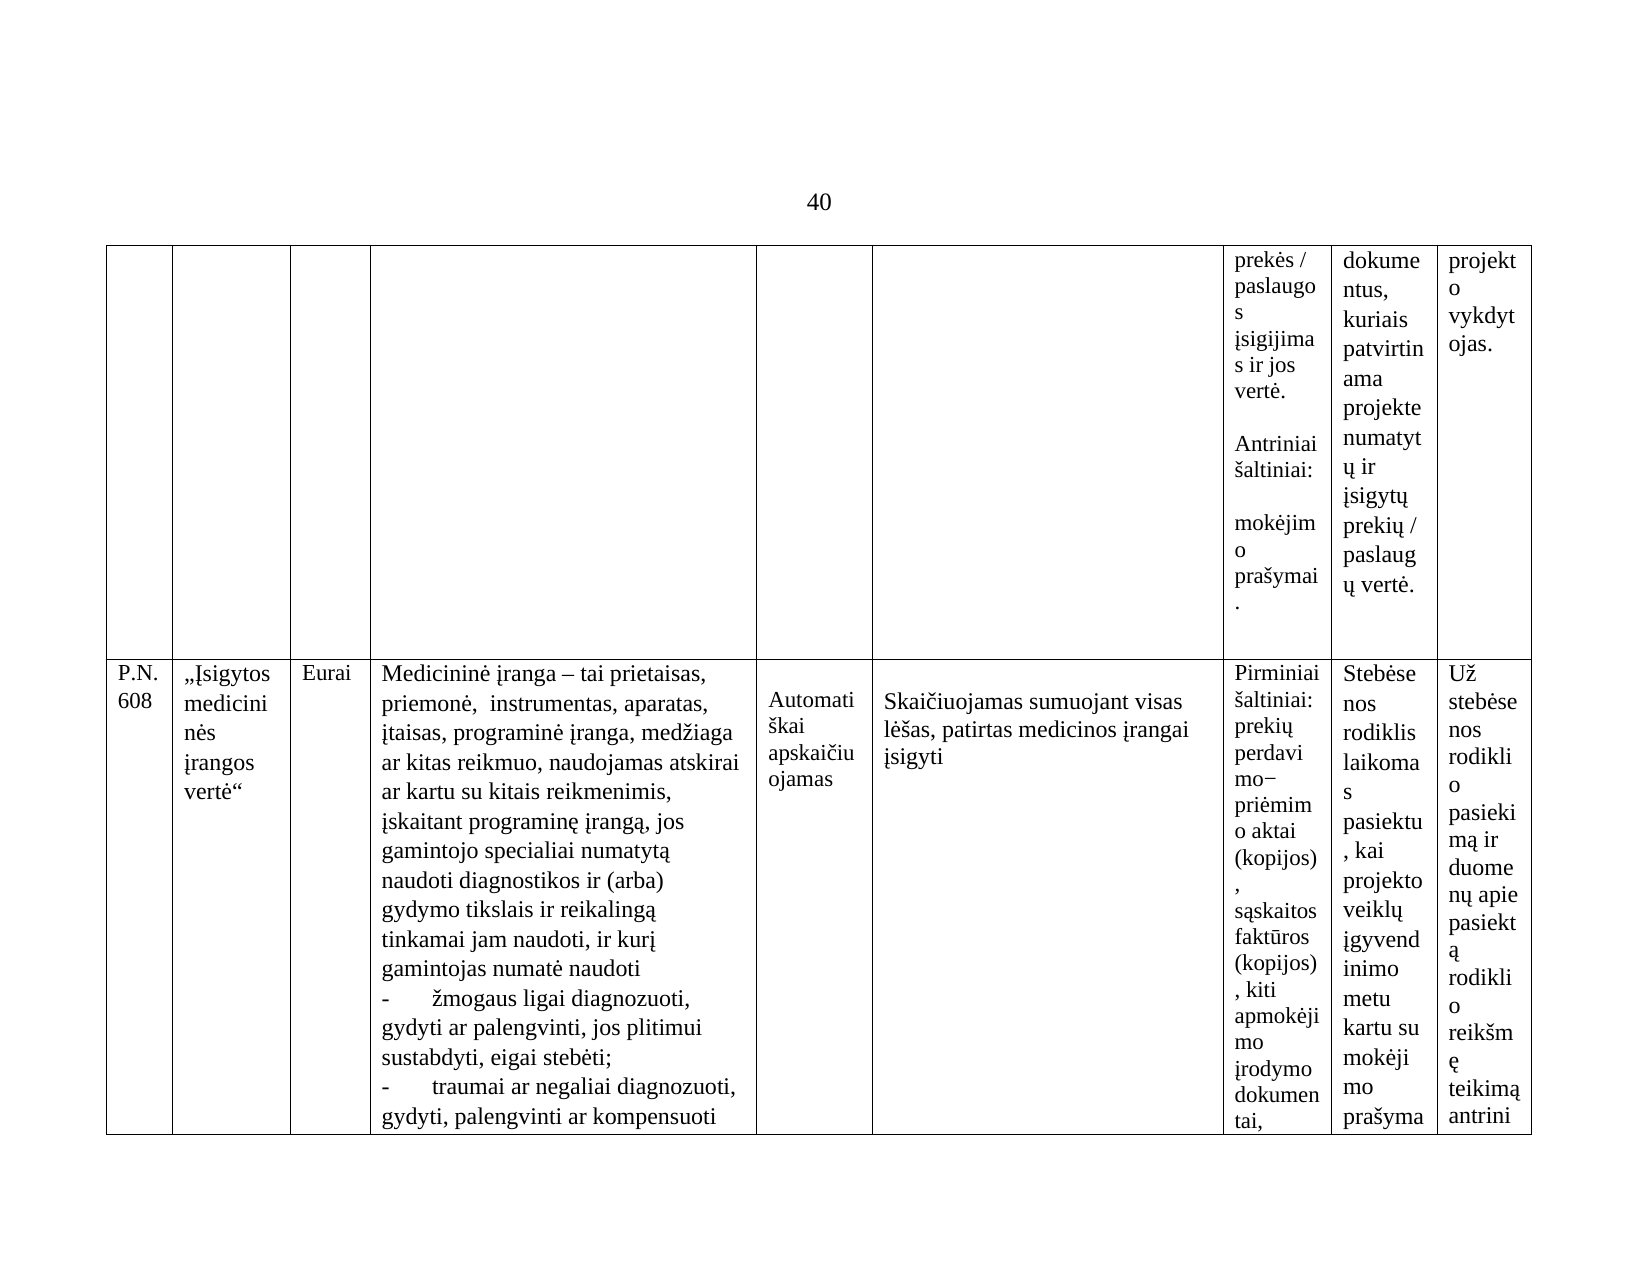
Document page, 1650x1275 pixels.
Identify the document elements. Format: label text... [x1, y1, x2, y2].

table_cell prekės / paslaugos įsigijimas ir jos vertė. Antriniai šaltiniai: mokėjimo prašymai. [1224, 246, 1331, 658]
table_cell dokumentus, kuriais patvirtinama projekte numatytų ir įsigytų prekių / paslaugų vertė. [1332, 246, 1437, 658]
table_cell Eurai [291, 660, 370, 1134]
table_cell Medicininė įranga – tai prietaisas, priemonė, instrumentas, aparatas, įtaisas, programinė įranga, medžiaga ar kitas reikmuo, naudojamas atskirai ar kartu su kitais reikmenimis, įskaitant programinę įrangą, jos gamintojo specialiai numatytą naudoti diagnostikos ir (arba) gydymo tikslais ir reikalingą tinkamai jam naudoti, ir kurį gamintojas numatė naudoti - žmogaus ligai diagnozuoti, gydyti ar palengvinti, jos plitimui sustabdyti, eigai stebėti; - traumai ar negaliai diagnozuoti, gydyti, palengvinti ar kompensuoti [371, 660, 756, 1134]
table_cell Stebėsenos rodiklis laikomas pasiektu, kai projekto veiklų įgyvendinimo metu kartu su mokėjimo prašyma [1332, 660, 1437, 1134]
table_cell [173, 246, 290, 658]
table_cell Skaičiuojamas sumuojant visas lėšas, patirtas medicinos įrangai įsigyti [873, 660, 1223, 1134]
table_cell [757, 246, 872, 658]
table_cell Automatiškai apskaičiuojamas [757, 660, 872, 1134]
table_cell Už stebėsenos rodiklio pasiekimą ir duomenų apie pasiektą rodiklio reikšmę teikimą antrini [1438, 660, 1531, 1134]
table_cell [371, 246, 756, 658]
table_cell [873, 246, 1223, 658]
table_cell [107, 246, 172, 658]
table_cell projekto vykdytojas. [1438, 246, 1531, 658]
table_cell [291, 246, 370, 658]
table_cell „Įsigytos medicininės įrangos vertė“ [173, 660, 290, 1134]
table_cell P.N.608 [107, 660, 172, 1134]
table_cell Pirminiai šaltiniai: prekių perdavimo− priėmimo aktai (kopijos), sąskaitos faktūros (kopijos), kiti apmokėjimo įrodymo dokumentai, [1224, 660, 1331, 1134]
